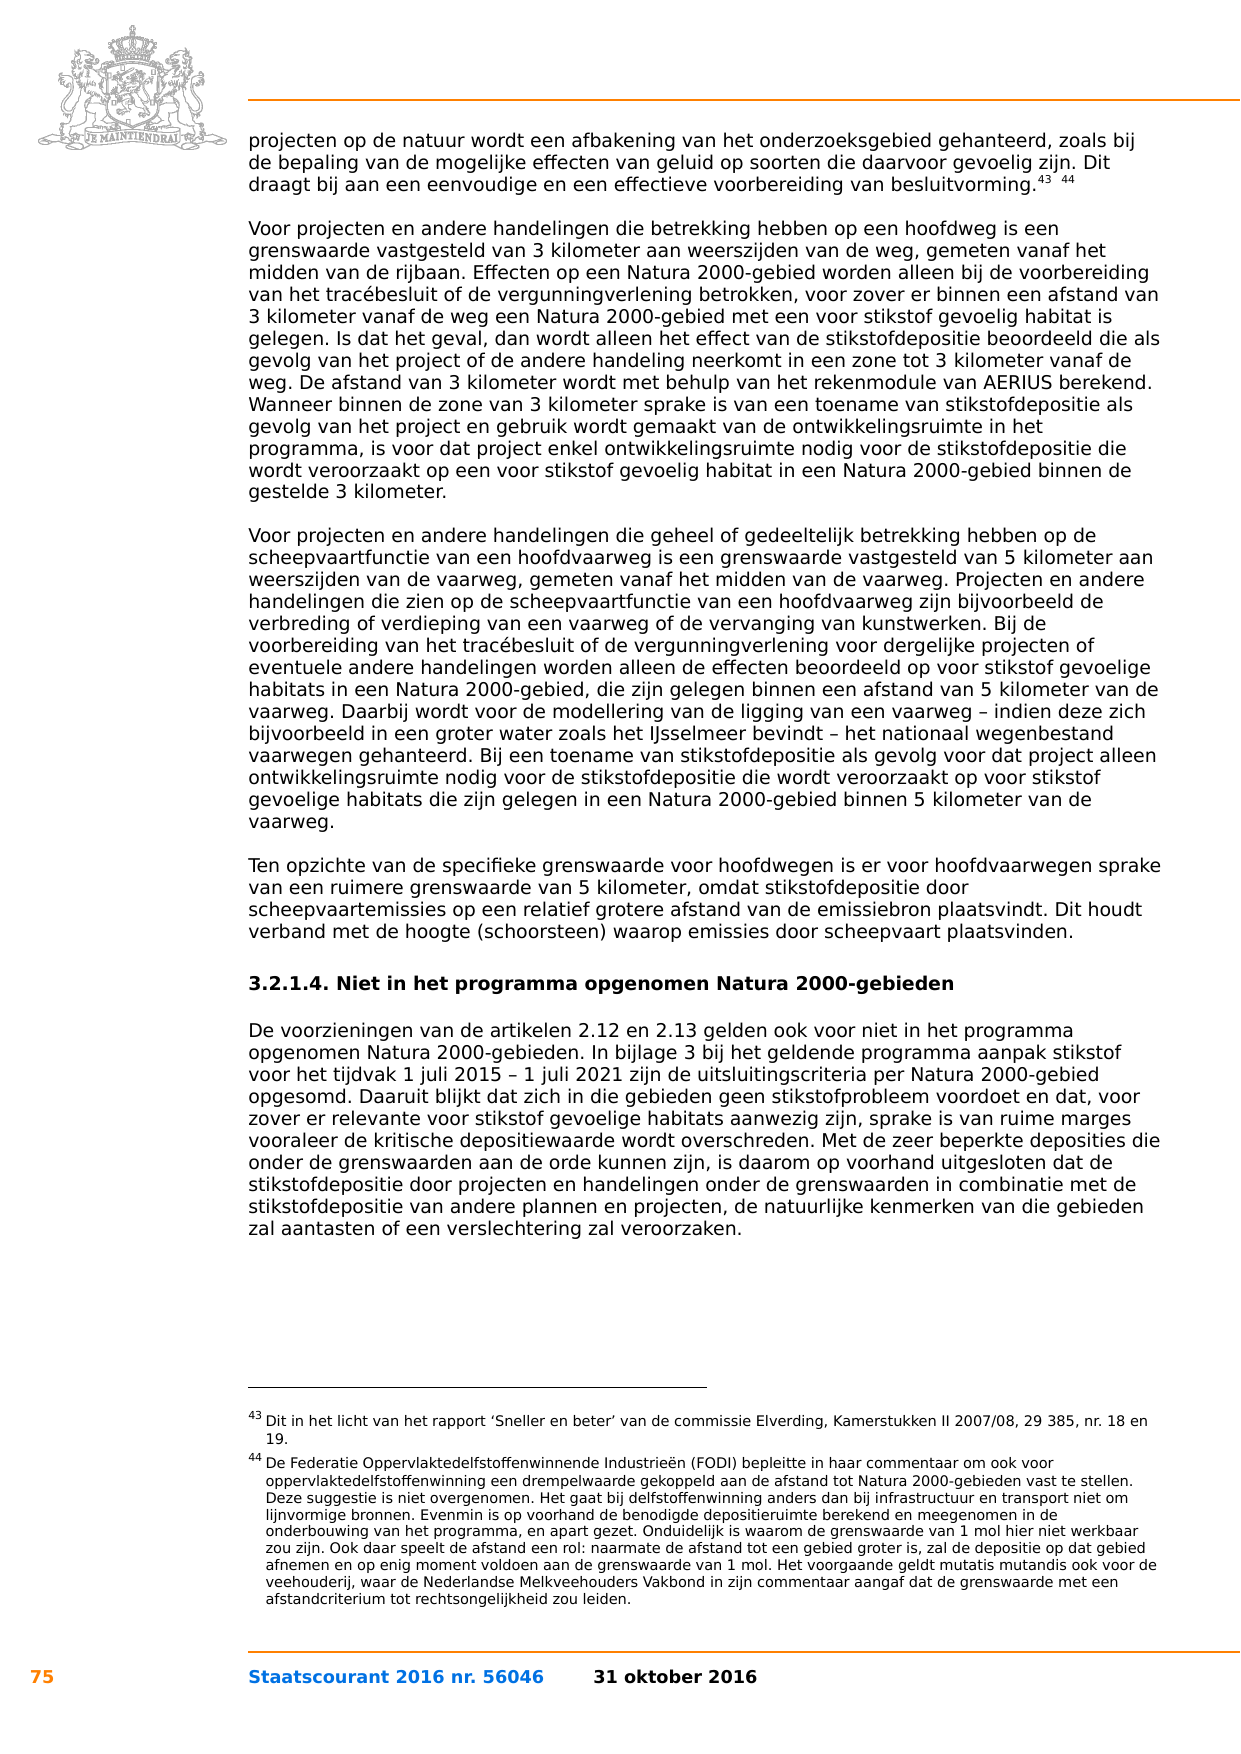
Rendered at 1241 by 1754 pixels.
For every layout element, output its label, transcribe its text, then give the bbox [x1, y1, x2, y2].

text De Federatie Oppervlaktedelfstoffenwinnende Industrieën (FODI) bepleitte in haar commentaar om ook voor oppervlaktedelfstoffenwinning een drempelwaarde gekoppeld aan de afstand tot Natura 2000-gebieden vast te stellen. Deze suggestie is niet overgenomen. Het gaat bij delfstoffenwinning anders dan bij infrastructuur en transport niet om lijnvormige bronnen. Evenmin is op voorhand de benodigde depositieruimte berekend en meegenomen in de onderbouwing van het programma, en apart gezet. Onduidelijk is waarom de grenswaarde van 1 mol hier niet werkbaar zou zijn. Ook daar speelt de afstand een rol: naarmate de afstand tot een gebied groter is, zal de depositie op dat gebied afnemen en op enig moment voldoen aan de grenswaarde van 1 mol. Het voorgaande geldt mutatis mutandis ook voor de veehouderij, waar de Nederlandse Melkveehouders Vakbond in zijn commentaar aangaf dat de grenswaarde met een afstandcriterium tot rechtsongelijkheid zou leiden. [248, 1451, 1163, 1608]
picture [38, 25, 227, 150]
text projecten op de natuur wordt een afbakening van het onderzoeksgebied gehanteerd, zoals bij de bepaling van de mogelijke effecten van geluid op soorten die daarvoor gevoelig zijn. Dit draagt bij aan een eenvoudige en een effectieve voorbereiding van besluitvorming. [248, 130, 1163, 196]
text Voor projecten en andere handelingen die geheel of gedeeltelijk betrekking hebben op de scheepvaartfunctie van een hoofdvaarweg is een grenswaarde vastgesteld van 5 kilometer aan weerszijden van de vaarweg, gemeten vanaf het midden van de vaarweg. Projecten en andere handelingen die zien op de scheepvaartfunctie van een hoofdvaarweg zijn bijvoorbeeld de verbreding of verdieping van een vaarweg of de vervanging van kunstwerken. Bij de voorbereiding van het tracébesluit of de vergunningverlening voor dergelijke projecten of eventuele andere handelingen worden alleen de effecten beoordeeld op voor stikstof gevoelige habitats in een Natura 2000-gebied, die zijn gelegen binnen een afstand van 5 kilometer van de vaarweg. Daarbij wordt voor de modellering van de ligging van een vaarweg – indien deze zich bijvoorbeeld in een groter water zoals het IJsselmeer bevindt – het nationaal wegenbestand vaarwegen gehanteerd. Bij een toename van stikstofdepositie als gevolg voor dat project alleen ontwikkelingsruimte nodig voor de stikstofdepositie die wordt veroorzaakt op voor stikstof gevoelige habitats die zijn gelegen in een Natura 2000-gebied binnen 5 kilometer van de vaarweg. [248, 525, 1163, 833]
text Voor projecten en andere handelingen die betrekking hebben op een hoofdweg is een grenswaarde vastgesteld van 3 kilometer aan weerszijden van de weg, gemeten vanaf het midden van de rijbaan. Effecten op een Natura 2000-gebied worden alleen bij de voorbereiding van het tracébesluit of de vergunningverlening betrokken, voor zover er binnen een afstand van 3 kilometer vanaf de weg een Natura 2000-gebied met een voor stikstof gevoelig habitat is gelegen. Is dat het geval, dan wordt alleen het effect van de stikstofdepositie beoordeeld die als gevolg van het project of de andere handeling neerkomt in een zone tot 3 kilometer vanaf de weg. De afstand van 3 kilometer wordt met behulp van het rekenmodule van AERIUS berekend. Wanneer binnen de zone van 3 kilometer sprake is van een toename van stikstofdepositie als gevolg van het project en gebruik wordt gemaakt van de ontwikkelingsruimte in het programma, is voor dat project enkel ontwikkelingsruimte nodig voor de stikstofdepositie die wordt veroorzaakt op een voor stikstof gevoelig habitat in een Natura 2000-gebied binnen de gestelde 3 kilometer. [248, 218, 1163, 503]
subtitle 3.2.1.4. Niet in het programma opgenomen Natura 2000-gebieden [248, 973, 1163, 995]
text Dit in het licht van het rapport ‘Sneller en beter’ van de commissie Elverding, Kamerstukken II 2007/08, 29 385, nr. 18 en 19. [248, 1409, 1163, 1448]
text De voorzieningen van de artikelen 2.12 en 2.13 gelden ook voor niet in het programma opgenomen Natura 2000-gebieden. In bijlage 3 bij het geldende programma aanpak stikstof voor het tijdvak 1 juli 2015 – 1 juli 2021 zijn de uitsluitingscriteria per Natura 2000-gebied opgesomd. Daaruit blijkt dat zich in die gebieden geen stikstofprobleem voordoet en dat, voor zover er relevante voor stikstof gevoelige habitats aanwezig zijn, sprake is van ruime marges vooraleer de kritische depositiewaarde wordt overschreden. Met de zeer beperkte deposities die onder de grenswaarden aan de orde kunnen zijn, is daarom op voorhand uitgesloten dat de stikstofdepositie door projecten en handelingen onder de grenswaarden in combinatie met de stikstofdepositie van andere plannen en projecten, de natuurlijke kenmerken van die gebieden zal aantasten of een verslechtering zal veroorzaken. [248, 1020, 1163, 1239]
text Ten opzichte van de specifieke grenswaarde voor hoofdwegen is er voor hoofdvaarwegen sprake van een ruimere grenswaarde van 5 kilometer, omdat stikstofdepositie door scheepvaartemissies op een relatief grotere afstand van de emissiebron plaatsvindt. Dit houdt verband met de hoogte (schoorsteen) waarop emissies door scheepvaart plaatsvinden. [248, 855, 1163, 943]
